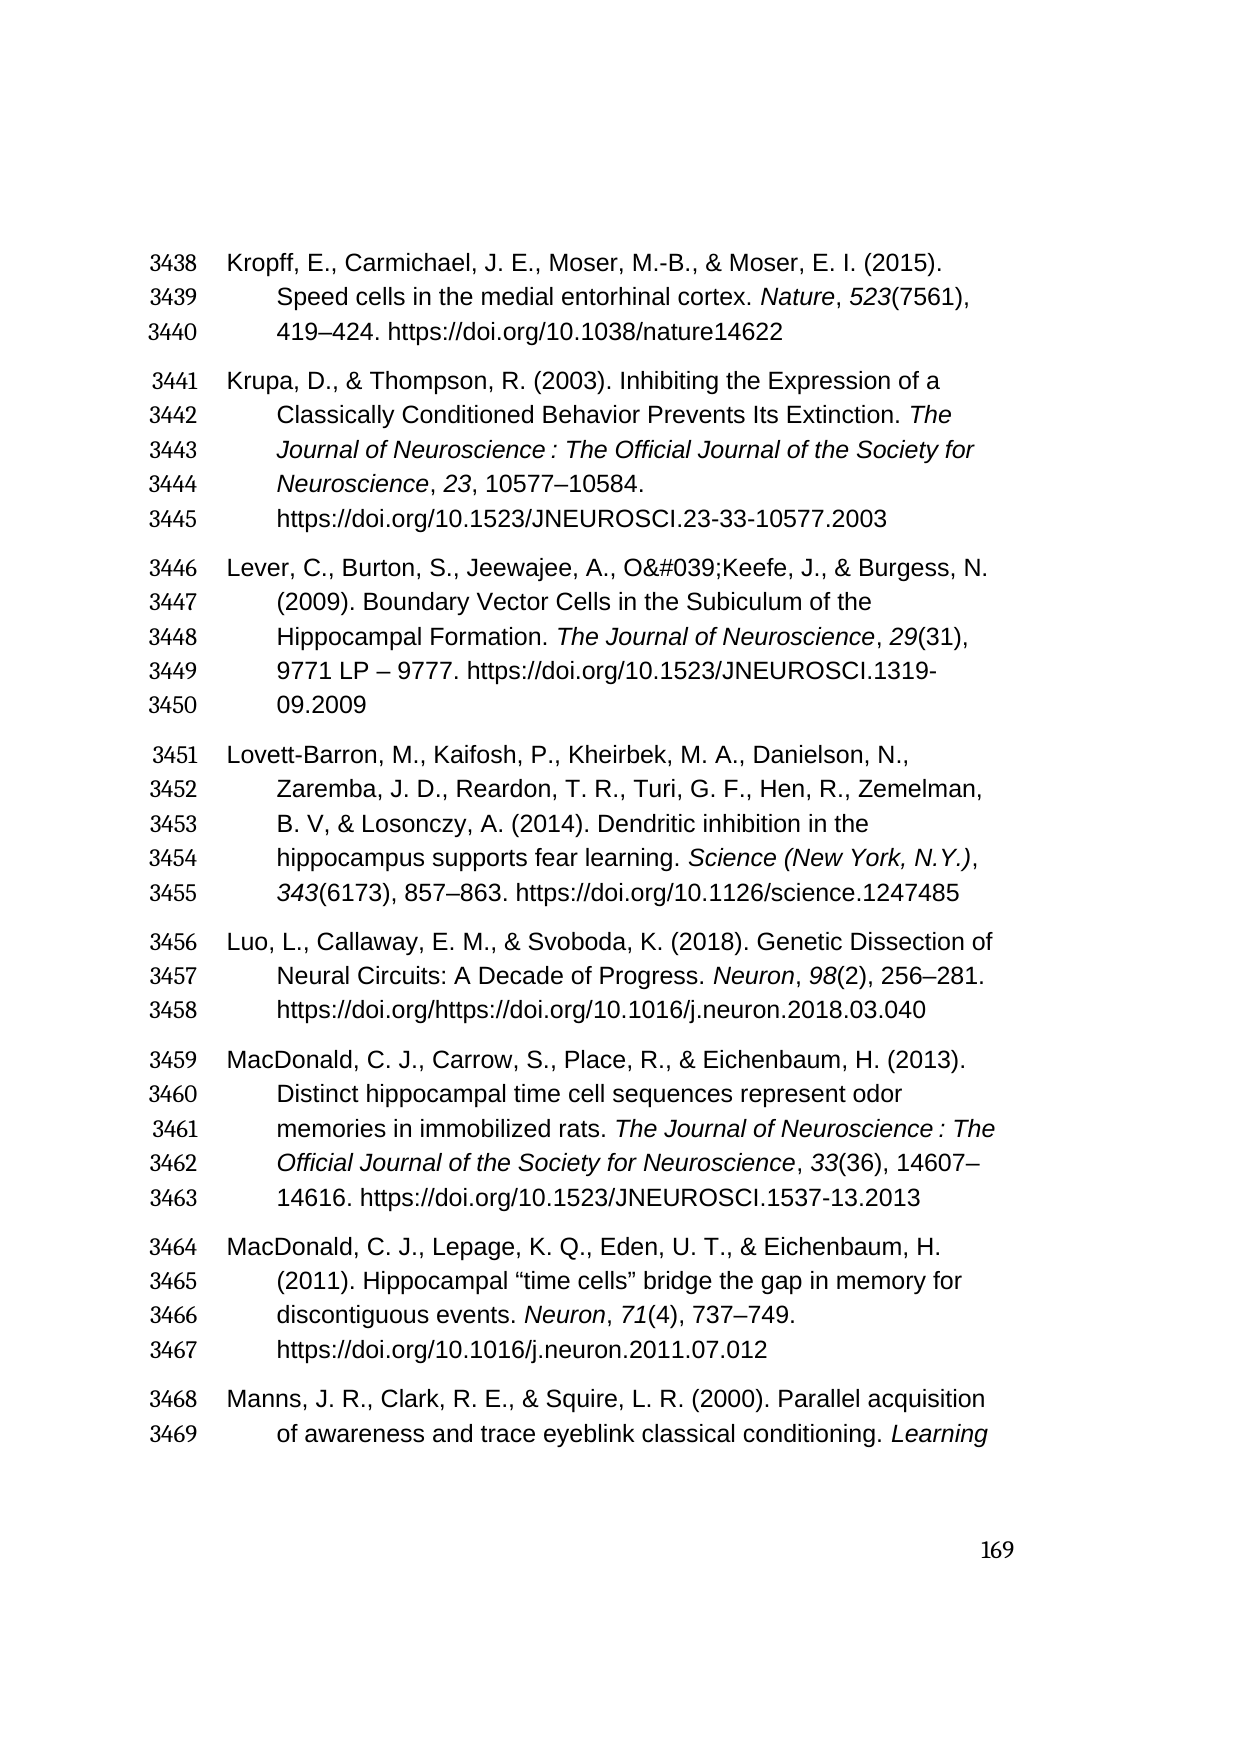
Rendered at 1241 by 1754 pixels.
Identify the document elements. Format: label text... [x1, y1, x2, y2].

text Krupa, D., & Thompson, R. (2003). Inhibiting the Expression of a Classically Conditioned Behavior Prevents Its Extinction. The Journal of Neuroscience : The Official Journal of the Society for Neuroscience, 23, 10577–10584. https://doi.org/10.1523/JNEUROSCI.23-33-10577.2003 [226, 366, 1014, 532]
text MacDonald, C. J., Carrow, S., Place, R., & Eichenbaum, H. (2013). Distinct hippocampal time cell sequences represent odor memories in immobilized rats. The Journal of Neuroscience : The Official Journal of the Society for Neuroscience, 33(36), 14607–14616. https://doi.org/10.1523/JNEUROSCI.1537-13.2013 [226, 1044, 1014, 1211]
text Lever, C., Burton, S., Jeewajee, A., O&#039;Keefe, J., & Burgess, N. (2009). Boundary Vector Cells in the Subiculum of the Hippocampal Formation. The Journal of Neuroscience, 29(31), 9771 LP – 9777. https://doi.org/10.1523/JNEUROSCI.1319-09.2009 [226, 553, 1014, 719]
text Lovett-Barron, M., Kaifosh, P., Kheirbek, M. A., Danielson, N., Zaremba, J. D., Reardon, T. R., Turi, G. F., Hen, R., Zemelman, B. V, & Losonczy, A. (2014). Dendritic inhibition in the hippocampus supports fear learning. Science (New York, N.Y.), 343(6173), 857–863. https://doi.org/10.1126/science.1247485 [226, 739, 1014, 906]
text MacDonald, C. J., Lepage, K. Q., Eden, U. T., & Eichenbaum, H. (2011). Hippocampal “time cells” bridge the gap in memory for discontiguous events. Neuron, 71(4), 737–749. https://doi.org/10.1016/j.neuron.2011.07.012 [226, 1232, 1014, 1364]
text Manns, J. R., Clark, R. E., & Squire, L. R. (2000). Parallel acquisition of awareness and trace eyeblink classical conditioning. Learning [226, 1384, 1014, 1447]
text Kropff, E., Carmichael, J. E., Moser, M.-B., & Moser, E. I. (2015). Speed cells in the medial entorhinal cortex. Nature, 523(7561), 419–424. https://doi.org/10.1038/nature14622 [226, 248, 1014, 345]
text Luo, L., Callaway, E. M., & Svoboda, K. (2018). Genetic Dissection of Neural Circuits: A Decade of Progress. Neuron, 98(2), 256–281. https://doi.org/https://doi.org/10.1016/j.neuron.2018.03.040 [226, 927, 1014, 1024]
